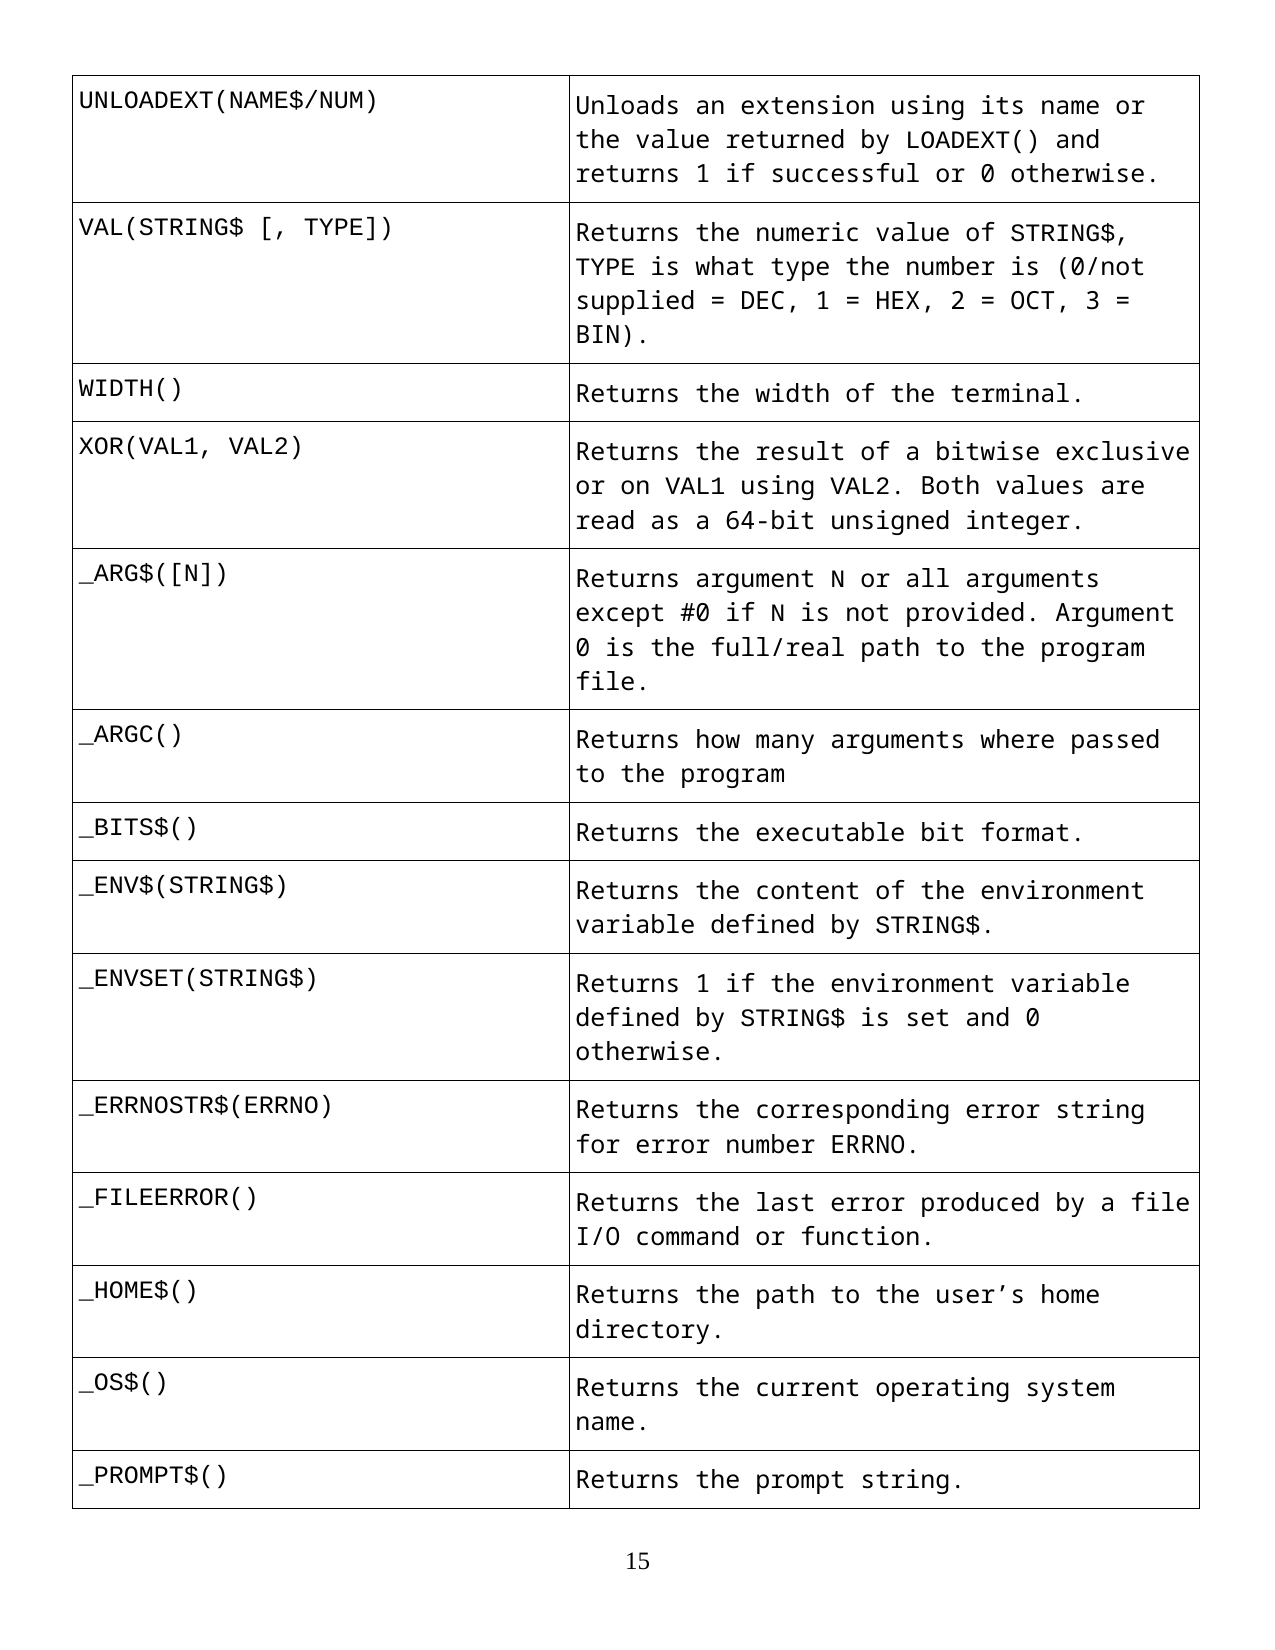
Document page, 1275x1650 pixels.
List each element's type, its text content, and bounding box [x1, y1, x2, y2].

table_cell VAL(STRING$ [, TYPE]) [73, 203, 569, 363]
table_cell _ARG$([N]) [73, 549, 569, 709]
table_cell Returns the current operating system name. [570, 1358, 1199, 1449]
table_cell WIDTH() [73, 364, 569, 421]
table_cell _ARGC() [73, 710, 569, 802]
table_cell Returns the path to the user’s home directory. [570, 1266, 1199, 1357]
table_cell _HOME$() [73, 1266, 569, 1357]
table_cell _ENVSET(STRING$) [73, 954, 569, 1079]
table_cell Returns the numeric value of STRING$, TYPE is what type the number is (0/not supplied = DEC, 1 = HEX, 2 = OCT, 3 = BIN). [570, 203, 1199, 363]
table_cell Returns the width of the terminal. [570, 364, 1199, 421]
table_cell Returns the content of the environment variable defined by STRING$. [570, 861, 1199, 953]
table_cell XOR(VAL1, VAL2) [73, 422, 569, 548]
table_cell Returns 1 if the environment variable defined by STRING$ is set and 0 otherwise. [570, 954, 1199, 1079]
table_cell Returns how many arguments where passed to the program [570, 710, 1199, 802]
table_cell Returns the prompt string. [570, 1451, 1199, 1508]
table_cell Returns the last error produced by a file I/O command or function. [570, 1173, 1199, 1264]
table_cell Returns argument N or all arguments except #0 if N is not provided. Argument 0 is the full/real path to the program file. [570, 549, 1199, 709]
table_cell Returns the result of a bitwise exclusive or on VAL1 using VAL2. Both values are read as a 64-bit unsigned integer. [570, 422, 1199, 548]
table_cell Returns the corresponding error string for error number ERRNO. [570, 1081, 1199, 1172]
table_cell _BITS$() [73, 803, 569, 860]
table_cell Returns the executable bit format. [570, 803, 1199, 860]
table_cell Unloads an extension using its name or the value returned by LOADEXT() and returns 1 if successful or 0 otherwise. [570, 76, 1199, 202]
table_cell _ERRNOSTR$(ERRNO) [73, 1081, 569, 1172]
table_cell _FILEERROR() [73, 1173, 569, 1264]
table_cell _PROMPT$() [73, 1451, 569, 1508]
table_cell _OS$() [73, 1358, 569, 1449]
table_cell _ENV$(STRING$) [73, 861, 569, 953]
table_cell UNLOADEXT(NAME$/NUM) [73, 76, 569, 202]
